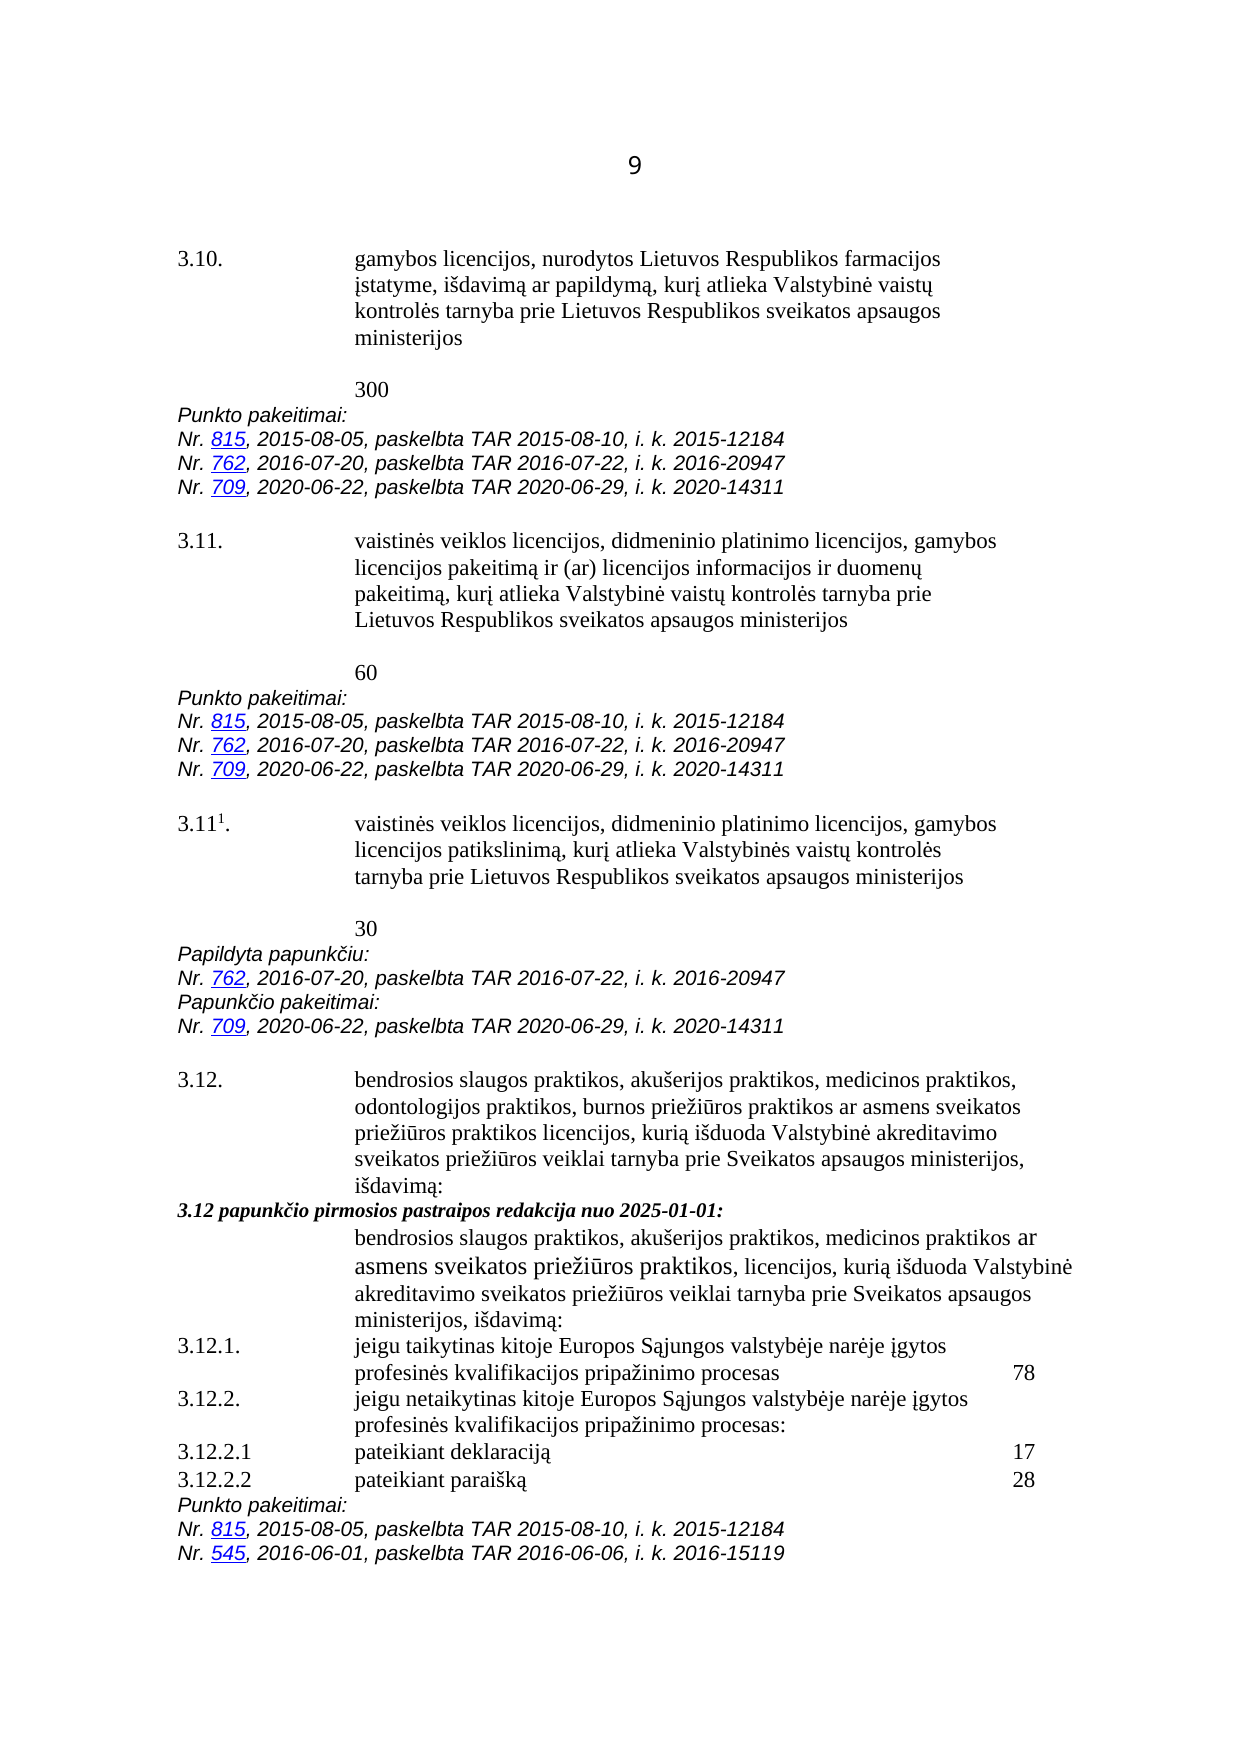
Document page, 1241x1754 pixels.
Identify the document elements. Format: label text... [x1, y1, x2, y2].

text Punkto pakeitimai: [177, 1493, 1092, 1517]
text Nr. 762, 2016-07-20, paskelbta TAR 2016-07-22, i. k. 2016-20947 [177, 966, 1092, 990]
text Nr. 709, 2020-06-22, paskelbta TAR 2020-06-29, i. k. 2020-14311 [177, 474, 1092, 498]
text Nr. 709, 2020-06-22, paskelbta TAR 2020-06-29, i. k. 2020-14311 [177, 757, 1092, 781]
text Papunkčio pakeitimai: [177, 990, 1092, 1014]
text Nr. 815, 2015-08-05, paskelbta TAR 2015-08-10, i. k. 2015-12184 [177, 709, 1092, 733]
text Papildyta papunkčiu: [177, 942, 1092, 966]
text Nr. 545, 2016-06-01, paskelbta TAR 2016-06-06, i. k. 2016-15119 [177, 1541, 1092, 1565]
text profesinės kvalifikacijos pripažinimo procesas: [177, 1411, 1092, 1438]
text Punkto pakeitimai: [177, 403, 1092, 427]
text 3.11. vaistinės veiklos licencijos, didmeninio platinimo licencijos, gamybos licencijos pakeitimą ir (ar) licencijos informacijos ir duomenų pakeitimą, kurį atlieka Valstybinė vaistų kontrolės tarnyba prie Lietuvos Respublikos sveikatos apsaugos ministerijos 60 [177, 527, 1004, 685]
text profesinės kvalifikacijos pripažinimo procesas 78 [177, 1359, 1092, 1385]
text bendrosios slaugos praktikos, akušerijos praktikos, medicinos praktikos ar asmens sveikatos priežiūros praktikos, licencijos, kurią išduoda Valstybinė akreditavimo sveikatos priežiūros veiklai tarnyba prie Sveikatos apsaugos ministerijos, išdavimą: [354, 1222, 1092, 1332]
text Punkto pakeitimai: [177, 685, 1092, 709]
text odontologijos praktikos, burnos priežiūros praktikos ar asmens sveikatos [177, 1093, 1092, 1119]
text išdavimą: 3.12 papunkčio pirmosios pastraipos redakcija nuo 2025-01-01: [177, 1172, 1092, 1222]
text Nr. 709, 2020-06-22, paskelbta TAR 2020-06-29, i. k. 2020-14311 [177, 1014, 1092, 1038]
text Nr. 815, 2015-08-05, paskelbta TAR 2015-08-10, i. k. 2015-12184 [177, 1517, 1092, 1541]
text Nr. 762, 2016-07-20, paskelbta TAR 2016-07-22, i. k. 2016-20947 [177, 733, 1092, 757]
text 3.12.2.2 pateikiant paraišką 28 [177, 1464, 1092, 1493]
text 3.12.2. jeigu netaikytinas kitoje Europos Sąjungos valstybėje narėje įgytos [177, 1385, 1092, 1411]
text priežiūros praktikos licencijos, kurią išduoda Valstybinė akreditavimo [177, 1119, 1092, 1145]
text 3.111. vaistinės veiklos licencijos, didmeninio platinimo licencijos, gamybos licencijos patikslinimą, kurį atlieka Valstybinės vaistų kontrolės tarnyba prie Lietuvos Respublikos sveikatos apsaugos ministerijos 30 [177, 810, 1004, 942]
text Nr. 762, 2016-07-20, paskelbta TAR 2016-07-22, i. k. 2016-20947 [177, 451, 1092, 474]
text 3.12.1. jeigu taikytinas kitoje Europos Sąjungos valstybėje narėje įgytos [177, 1332, 1092, 1359]
text Nr. 815, 2015-08-05, paskelbta TAR 2015-08-10, i. k. 2015-12184 [177, 427, 1092, 451]
text 3.12. bendrosios slaugos praktikos, akušerijos praktikos, medicinos praktikos, [177, 1066, 1092, 1093]
text 3.10. gamybos licencijos, nurodytos Lietuvos Respublikos farmacijos įstatyme, išdavimą ar papildymą, kurį atlieka Valstybinė vaistų kontrolės tarnyba prie Lietuvos Respublikos sveikatos apsaugos ministerijos 300 [177, 244, 1004, 403]
text 3.12.2.1 pateikiant deklaraciją 17 [177, 1438, 1092, 1464]
text sveikatos priežiūros veiklai tarnyba prie Sveikatos apsaugos ministerijos, [177, 1145, 1092, 1172]
